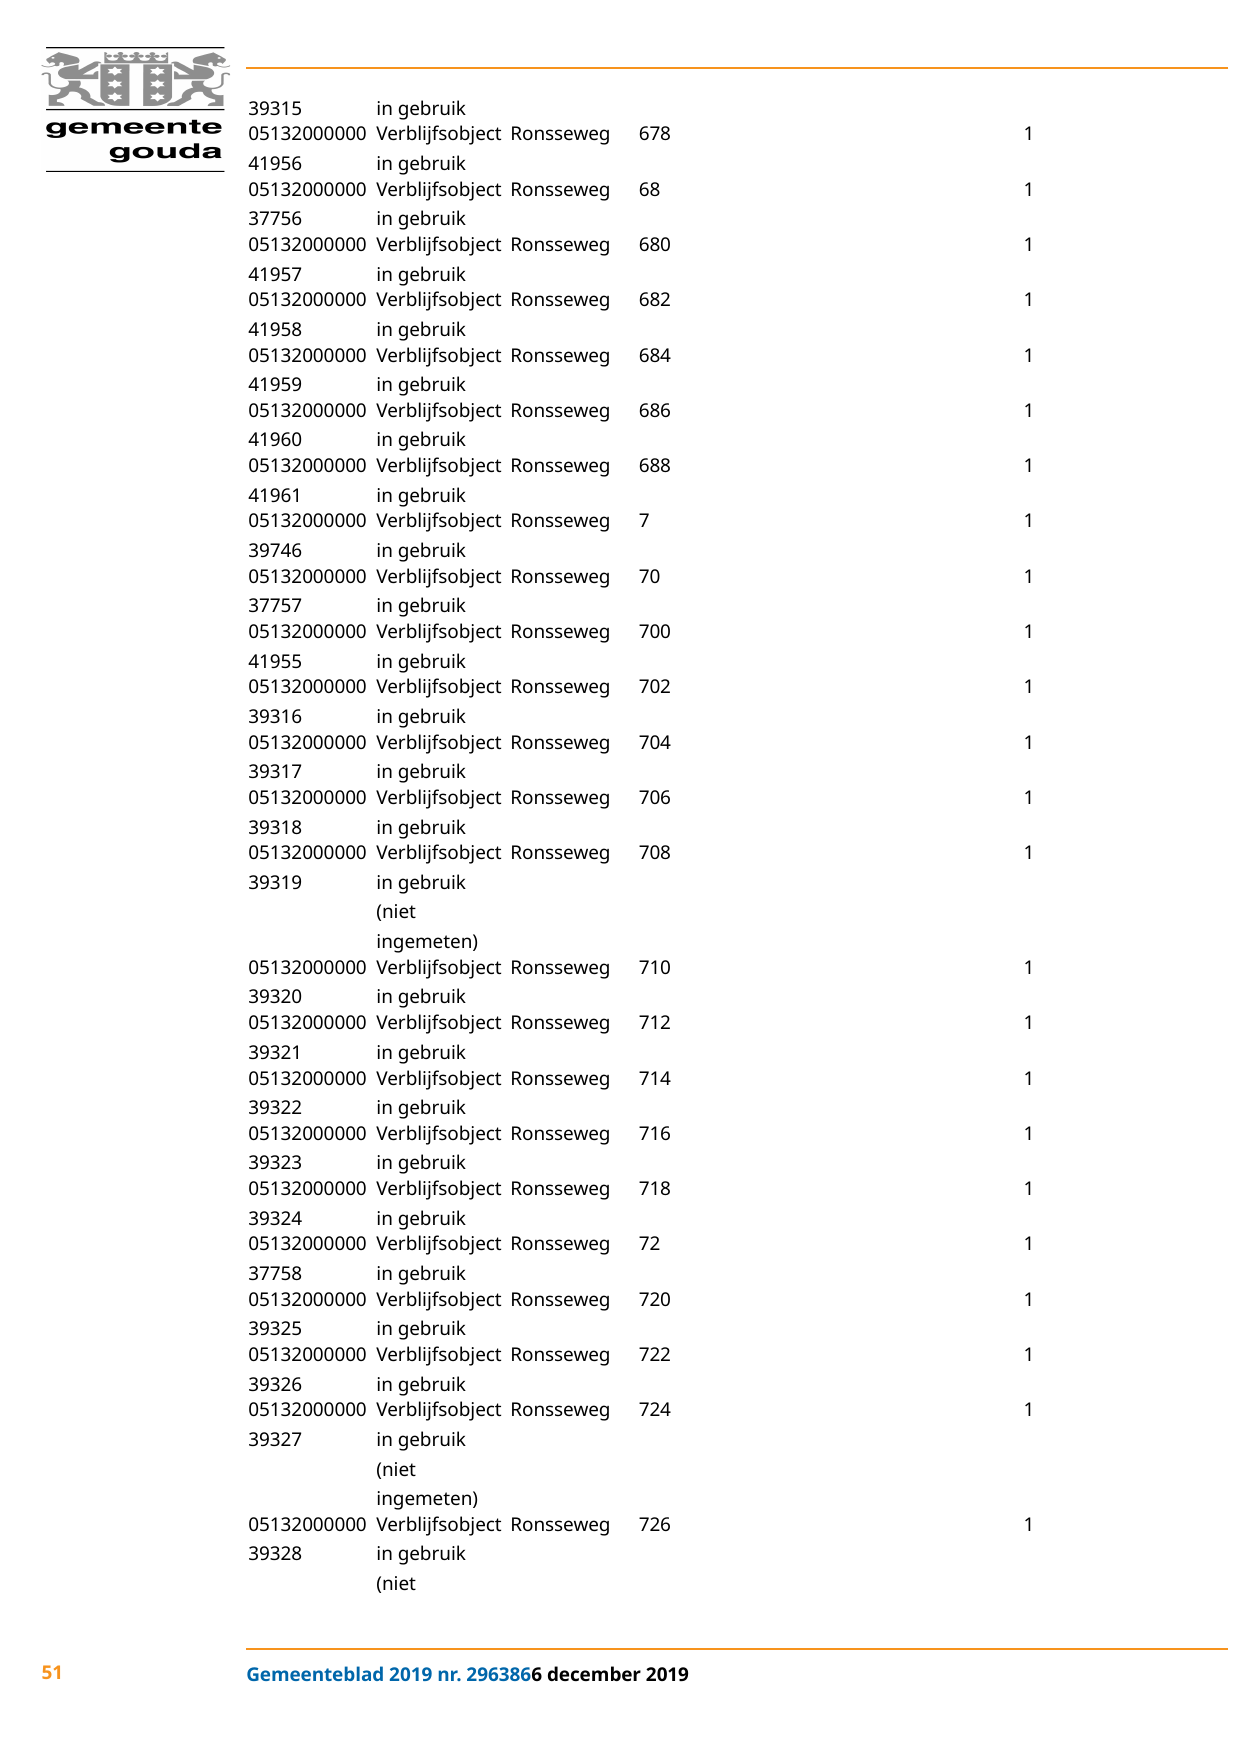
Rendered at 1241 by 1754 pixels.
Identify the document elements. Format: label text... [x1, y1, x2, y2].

table_cell 1 [1023, 121, 1152, 176]
table_cell [510, 95, 638, 121]
table_cell 0513200000041958 [248, 286, 376, 342]
table_cell 1 [1023, 1065, 1152, 1120]
table_cell 1 [1023, 453, 1152, 508]
table_cell [767, 508, 895, 563]
table_cell Verblijfsobject in gebruik (niet [376, 1511, 510, 1596]
table_cell 72 [639, 1231, 767, 1286]
table_cell Ronsseweg [510, 954, 638, 1009]
table_cell Verblijfsobject in gebruik [376, 674, 510, 729]
table_cell Verblijfsobject in gebruik [376, 1341, 510, 1397]
table_cell 726 [639, 1511, 767, 1596]
table_cell [895, 618, 1023, 674]
table_cell Verblijfsobject in gebruik [376, 1120, 510, 1175]
table_cell 0513200000041955 [248, 618, 376, 674]
table_cell [767, 231, 895, 286]
table_cell Ronsseweg [510, 176, 638, 231]
table_cell Verblijfsobject in gebruik [376, 121, 510, 176]
table_cell 712 [639, 1009, 767, 1065]
table_cell 708 [639, 840, 767, 954]
table_cell Ronsseweg [510, 286, 638, 342]
table_cell [767, 954, 895, 1009]
table_cell Verblijfsobject in gebruik [376, 176, 510, 231]
table_cell 706 [639, 784, 767, 839]
table_cell Verblijfsobject in gebruik [376, 729, 510, 784]
table_cell 0513200000037756 [248, 176, 376, 231]
table_cell [767, 1511, 895, 1596]
table_cell Ronsseweg [510, 231, 638, 286]
table_cell 0513200000041959 [248, 342, 376, 397]
table_cell 68 [639, 176, 767, 231]
table_cell 1 [1023, 286, 1152, 342]
table_cell [767, 674, 895, 729]
table_cell [767, 121, 895, 176]
table_cell Verblijfsobject in gebruik [376, 954, 510, 1009]
table_cell Ronsseweg [510, 453, 638, 508]
picture [41, 47, 231, 172]
table_cell 0513200000041956 [248, 121, 376, 176]
table_cell 1 [1023, 1175, 1152, 1231]
table_cell Ronsseweg [510, 1231, 638, 1286]
table_cell 702 [639, 674, 767, 729]
table_cell 1 [1023, 1231, 1152, 1286]
table_cell [895, 1120, 1023, 1175]
table_cell Ronsseweg [510, 1009, 638, 1065]
table_cell 0513200000039322 [248, 1065, 376, 1120]
table_cell [895, 729, 1023, 784]
table_cell 1 [1023, 231, 1152, 286]
table_cell [895, 508, 1023, 563]
table_cell Ronsseweg [510, 674, 638, 729]
table_cell [895, 1511, 1023, 1596]
table_cell Ronsseweg [510, 563, 638, 618]
table_cell 704 [639, 729, 767, 784]
table_cell 0513200000039316 [248, 674, 376, 729]
table_cell 686 [639, 397, 767, 452]
table_cell Ronsseweg [510, 1511, 638, 1596]
table_cell Verblijfsobject in gebruik [376, 508, 510, 563]
table_cell 0513200000039327 [248, 1397, 376, 1511]
table_cell 1 [1023, 1120, 1152, 1175]
table_cell 0513200000039317 [248, 729, 376, 784]
table_cell Ronsseweg [510, 1065, 638, 1120]
table_cell Ronsseweg [510, 1120, 638, 1175]
table_cell Verblijfsobject in gebruik [376, 1065, 510, 1120]
table_cell Ronsseweg [510, 397, 638, 452]
table_cell [895, 176, 1023, 231]
table_cell [767, 95, 895, 121]
table_cell [767, 840, 895, 954]
table_cell 716 [639, 1120, 767, 1175]
table_cell 722 [639, 1341, 767, 1397]
table_cell 0513200000037758 [248, 1231, 376, 1286]
table_cell [895, 1009, 1023, 1065]
table_cell Ronsseweg [510, 1175, 638, 1231]
table_cell [895, 342, 1023, 397]
table_cell 0513200000041957 [248, 231, 376, 286]
table_cell 1 [1023, 342, 1152, 397]
table_cell 0513200000041960 [248, 397, 376, 452]
table_cell Verblijfsobject in gebruik [376, 342, 510, 397]
table_cell 1 [1023, 1009, 1152, 1065]
table_cell Verblijfsobject in gebruik (niet ingemeten) [376, 840, 510, 954]
table_cell [767, 176, 895, 231]
table_cell [895, 563, 1023, 618]
table_cell 0513200000039324 [248, 1175, 376, 1231]
table_cell Verblijfsobject in gebruik [376, 231, 510, 286]
table_cell [895, 1397, 1023, 1511]
table_cell Verblijfsobject in gebruik [376, 453, 510, 508]
table_cell 0513200000037757 [248, 563, 376, 618]
table_cell 688 [639, 453, 767, 508]
table_cell 1 [1023, 729, 1152, 784]
table_cell [895, 231, 1023, 286]
table_cell 0513200000041961 [248, 453, 376, 508]
table_cell [767, 1120, 895, 1175]
table_cell [895, 453, 1023, 508]
table_cell 0513200000039321 [248, 1009, 376, 1065]
table_cell 1 [1023, 1511, 1152, 1596]
table_cell 1 [1023, 1341, 1152, 1397]
table_cell 682 [639, 286, 767, 342]
table_cell Verblijfsobject in gebruik [376, 1231, 510, 1286]
table_cell 700 [639, 618, 767, 674]
table_cell [895, 1286, 1023, 1341]
table_cell 0513200000039320 [248, 954, 376, 1009]
table_cell [767, 453, 895, 508]
table_cell 1 [1023, 397, 1152, 452]
table_cell 724 [639, 1397, 767, 1511]
table_cell [895, 1065, 1023, 1120]
table_cell Verblijfsobject in gebruik [376, 1175, 510, 1231]
table_cell Ronsseweg [510, 618, 638, 674]
table_cell [895, 784, 1023, 839]
table_cell [767, 1065, 895, 1120]
table_cell Ronsseweg [510, 1286, 638, 1341]
table_cell [1023, 95, 1152, 121]
table_cell 718 [639, 1175, 767, 1231]
table_cell [639, 95, 767, 121]
table_cell [895, 1341, 1023, 1397]
table_cell 714 [639, 1065, 767, 1120]
table_cell Ronsseweg [510, 121, 638, 176]
table_cell 0513200000039323 [248, 1120, 376, 1175]
table_cell [767, 563, 895, 618]
table_cell [767, 1009, 895, 1065]
table_cell 1 [1023, 840, 1152, 954]
table_cell 1 [1023, 1397, 1152, 1511]
table_cell [895, 286, 1023, 342]
table_cell Ronsseweg [510, 1397, 638, 1511]
table_cell 0513200000039325 [248, 1286, 376, 1341]
table_cell [767, 1175, 895, 1231]
table_cell 1 [1023, 508, 1152, 563]
table_cell 0513200000039328 [248, 1511, 376, 1596]
table_cell [895, 840, 1023, 954]
table_cell 1 [1023, 563, 1152, 618]
table_cell in gebruik [376, 95, 510, 121]
table_cell Ronsseweg [510, 1341, 638, 1397]
table_cell 680 [639, 231, 767, 286]
table_cell [767, 1397, 895, 1511]
table_cell [895, 121, 1023, 176]
table_cell 678 [639, 121, 767, 176]
table_cell [895, 1231, 1023, 1286]
table_cell 0513200000039746 [248, 508, 376, 563]
table_cell Ronsseweg [510, 508, 638, 563]
table_cell [895, 95, 1023, 121]
table_cell Ronsseweg [510, 342, 638, 397]
table_cell 0513200000039319 [248, 840, 376, 954]
table_cell [767, 1231, 895, 1286]
table_cell Ronsseweg [510, 784, 638, 839]
table_cell [767, 1341, 895, 1397]
table_cell 1 [1023, 618, 1152, 674]
table_cell [767, 397, 895, 452]
table_cell [767, 1286, 895, 1341]
table_cell Verblijfsobject in gebruik [376, 1009, 510, 1065]
table_cell Verblijfsobject in gebruik [376, 563, 510, 618]
table_cell [767, 729, 895, 784]
table_cell Verblijfsobject in gebruik [376, 1286, 510, 1341]
table_cell [767, 784, 895, 839]
table_cell 710 [639, 954, 767, 1009]
table_cell Verblijfsobject in gebruik (niet ingemeten) [376, 1397, 510, 1511]
table_cell Verblijfsobject in gebruik [376, 784, 510, 839]
table_cell 7 [639, 508, 767, 563]
table_cell 684 [639, 342, 767, 397]
table_cell [895, 954, 1023, 1009]
table_cell [767, 286, 895, 342]
table_cell Ronsseweg [510, 840, 638, 954]
table_cell 1 [1023, 954, 1152, 1009]
table_cell [895, 1175, 1023, 1231]
table_cell 1 [1023, 176, 1152, 231]
table_cell [767, 618, 895, 674]
table_cell 0513200000039326 [248, 1341, 376, 1397]
table_cell 720 [639, 1286, 767, 1341]
table_cell Ronsseweg [510, 729, 638, 784]
table_cell [767, 342, 895, 397]
table_cell [895, 397, 1023, 452]
table_cell [895, 674, 1023, 729]
table_cell 0513200000039318 [248, 784, 376, 839]
table_cell 1 [1023, 674, 1152, 729]
table_cell 1 [1023, 784, 1152, 839]
table_cell Verblijfsobject in gebruik [376, 286, 510, 342]
table_cell Verblijfsobject in gebruik [376, 397, 510, 452]
table_cell 70 [639, 563, 767, 618]
table_cell Verblijfsobject in gebruik [376, 618, 510, 674]
table_cell 39315 [248, 95, 376, 121]
table_cell 1 [1023, 1286, 1152, 1341]
